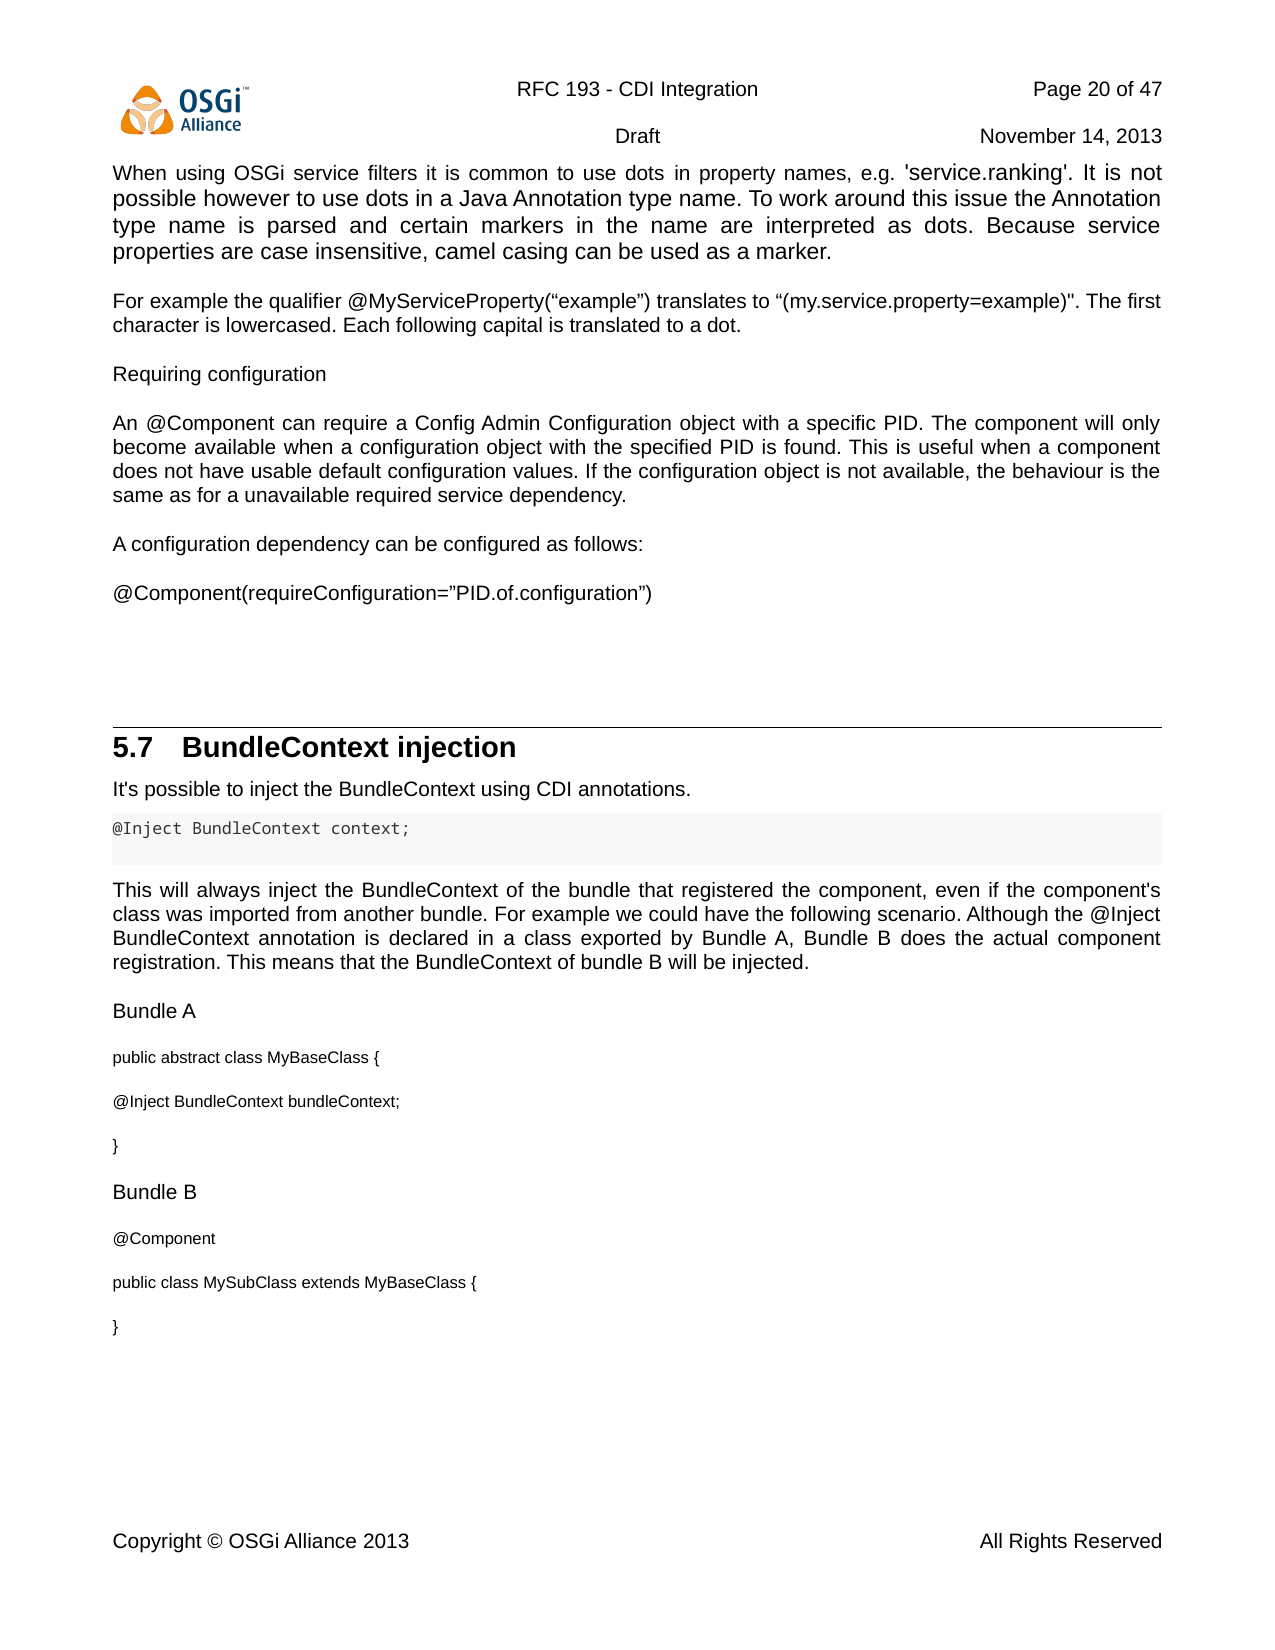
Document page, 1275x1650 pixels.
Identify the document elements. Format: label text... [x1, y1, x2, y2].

text public class MySubClass extends MyBaseClass { [112, 1273, 1162, 1292]
text Bundle A [112, 998, 1162, 1022]
text This will always inject the BundleContext of the bundle that registered the component, even if the component's class was imported from another bundle. For example we could have the following scenario. Although the @Inject BundleContext annotation is declared in a class exported by Bundle A, Bundle B does the actual component registration. This means that the BundleContext of bundle B will be injected. [112, 878, 1162, 973]
text When using OSGi service filters it is common to use dots in property names, e.g. 'service.ranking'. It is not possible however to use dots in a Java Annotation type name. To work around this issue the Annotation type name is parsed and certain markers in the name are interpreted as dots. Because service properties are case insensitive, camel casing can be used as a marker. [112, 159, 1162, 264]
picture [113, 78, 257, 142]
text Requiring configuration [112, 362, 1162, 386]
text @Component [112, 1229, 1162, 1248]
text @Inject BundleContext bundleContext; [112, 1092, 1162, 1111]
text For example the qualifier @MyServiceProperty(“example”) translates to “(my.service.property=example)". The first character is lowercased. Each following capital is translated to a dot. [112, 289, 1162, 337]
text } [112, 1136, 1162, 1155]
text Bundle B [112, 1180, 1162, 1204]
text } [112, 1317, 1162, 1336]
text @Inject BundleContext context; [112, 813, 1162, 839]
subtitle BundleContext injection [112, 728, 1162, 764]
text A configuration dependency can be configured as follows: [112, 532, 1162, 556]
text It's possible to inject the BundleContext using CDI annotations. [112, 776, 1162, 800]
text An @Component can require a Config Admin Configuration object with a specific PID. The component will only become available when a configuration object with the specified PID is found. This is useful when a component does not have usable default configuration values. If the configuration object is not available, the behaviour is the same as for a unavailable required service dependency. [112, 411, 1162, 507]
text public abstract class MyBaseClass { [112, 1047, 1162, 1067]
text @Component(requireConfiguration=”PID.of.configuration”) [112, 581, 1162, 605]
